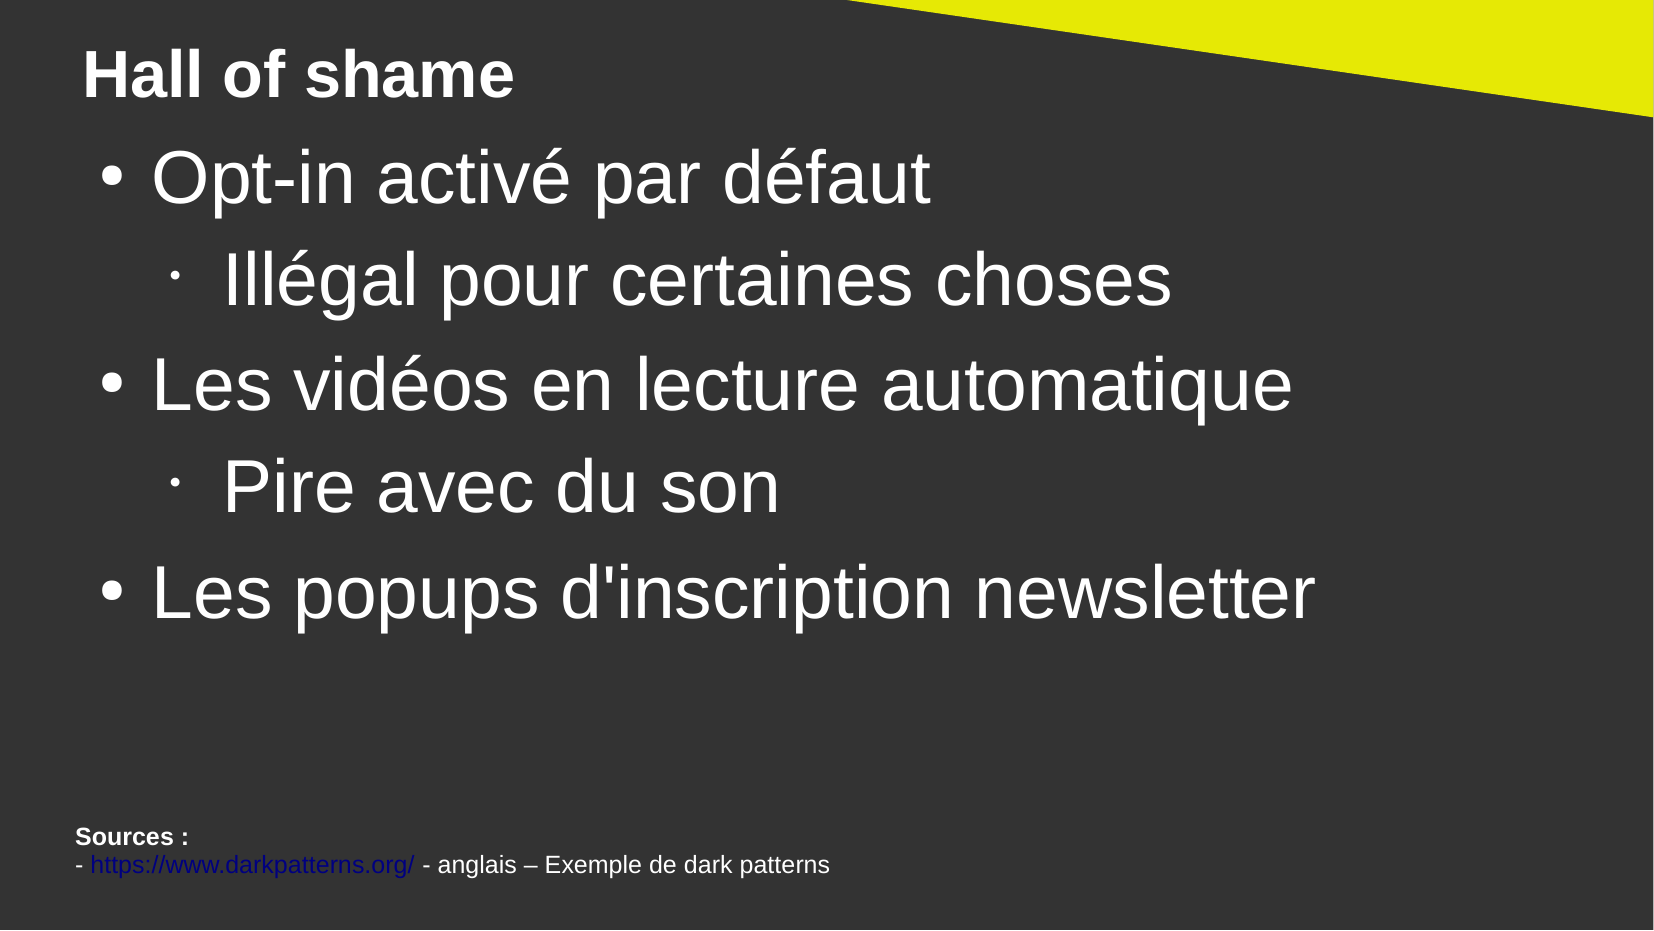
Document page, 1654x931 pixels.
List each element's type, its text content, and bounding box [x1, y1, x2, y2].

title Hall of shame [82, 37, 1571, 114]
text_box [846, 0, 1654, 118]
text_box Sources : - https://www.darkpatterns.org/ - anglais – Exemple de dark patterns [60, 815, 1546, 898]
list Opt-in activé par défaut Illégal pour certaines choses Les vidéos en lecture automatique Pire avec du son Les popups d'inscription newsletter [80, 135, 1620, 709]
